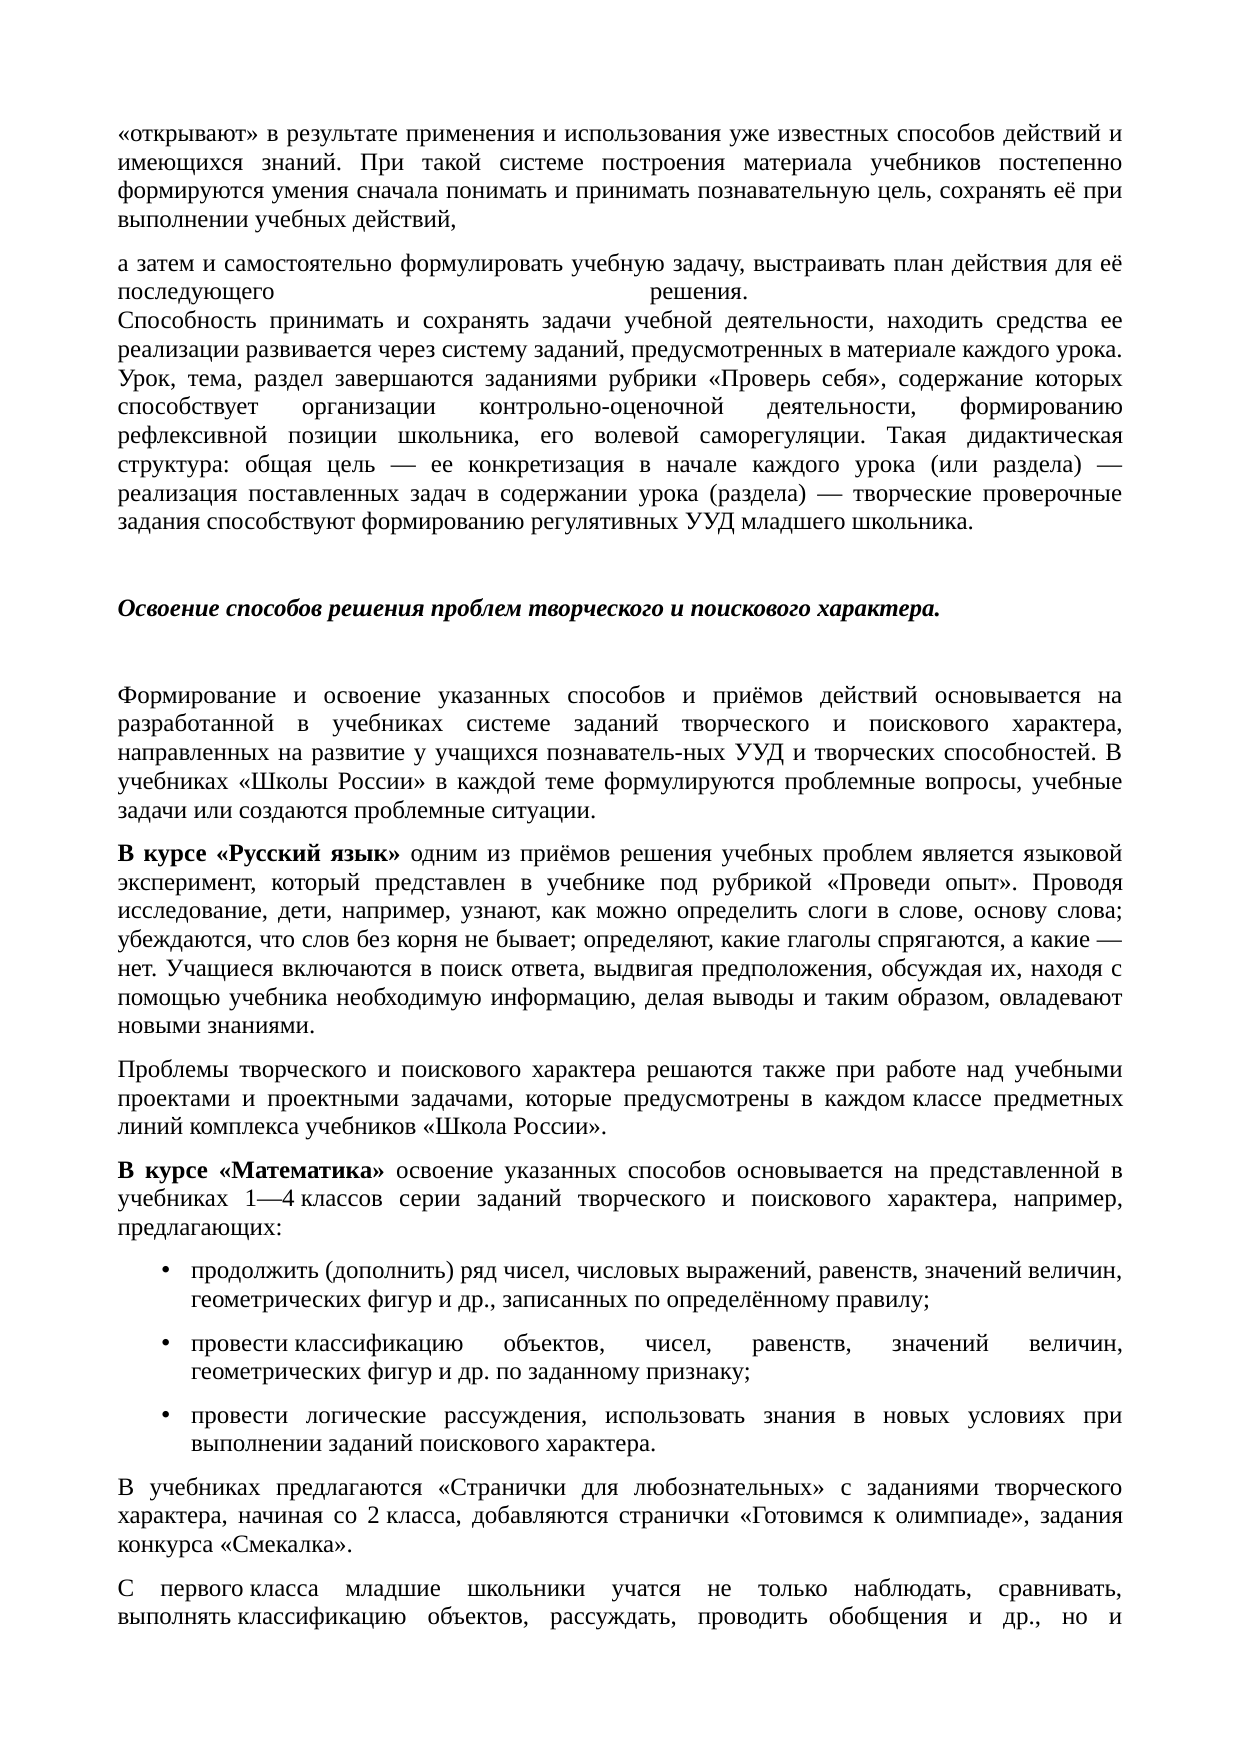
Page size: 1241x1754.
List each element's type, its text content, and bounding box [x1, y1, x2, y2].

text В курсе «Русский язык» одним из приёмов решения учебных проблем является языковой эксперимент, который представлен в учебнике под рубрикой «Проведи опыт». Проводя исследование, дети, например, узнают, как можно определить слоги в слове, основу слова; убеждаются, что слов без корня не бывает; определяют, какие глаголы спрягаются, а какие — нет. Учащиеся включаются в поиск ответа, выдвигая предположения, обсуждая их, находя с помощью учебника необходимую информацию, делая выводы и таким образом, овладевают новыми знаниями. [117, 838, 1123, 1039]
text В курсе «Математика» освоение указанных способов основывается на представленной в учебниках 1—4 классов серии заданий творческого и поискового характера, например, предлагающих: [117, 1155, 1123, 1241]
text Освоение способов решения проблем творческого и поискового характера. [117, 593, 1123, 622]
list провести классификацию объектов, чисел, равенств, значений величин, геометрических фигур и др. по заданному признаку; [161, 1328, 1123, 1385]
text а затем и самостоятельно формулировать учебную задачу, выстраивать план действия для её последующего решения. Способность принимать и сохранять задачи учебной деятельности, находить средства ее реализации развивается через систему заданий, предусмотренных в материале каждого урока. Урок, тема, раздел завершаются заданиями рубрики «Проверь себя», содержание которых способствует организации контрольно-оценочной деятельности, формированию рефлексивной позиции школьника, его волевой саморегуляции. Такая дидактическая структура: общая цель — ее конкретизация в начале каждого урока (или раздела) — реализация поставленных задач в содержании урока (раздела) — творческие проверочные задания способствуют формированию регулятивных УУД младшего школьника. [117, 248, 1123, 535]
text «открывают» в результате применения и использования уже известных способов действий и имеющихся знаний. При такой системе построения материала учебников постепенно формируются умения сначала понимать и принимать познавательную цель, сохранять её при выполнении учебных действий, [117, 118, 1123, 233]
text В учебниках предлагаются «Странички для любознательных» с заданиями творческого характера, начиная со 2 класса, добавляются странички «Готовимся к олимпиаде», задания конкурса «Смекалка». [117, 1472, 1123, 1558]
text С первого класса младшие школьники учатся не только наблюдать, сравнивать, выполнять классификацию объектов, рассуждать, проводить обобщения и др., но и [117, 1573, 1123, 1630]
list провести логические рассуждения, использовать знания в новых условиях при выполнении заданий поискового характера. [161, 1400, 1123, 1457]
text Проблемы творческого и поискового характера решаются также при работе над учебными проектами и проектными задачами, которые предусмотрены в каждом классе предметных линий комплекса учебников «Школа России». [117, 1054, 1123, 1140]
text Формирование и освоение указанных способов и приёмов действий основывается на разработанной в учебниках системе заданий творческого и поискового характера, направленных на развитие у учащихся познаватель-ных УУД и творческих способностей. В учебниках «Школы России» в каждой теме формулируются проблемные вопросы, учебные задачи или создаются проблемные ситуации. [117, 680, 1123, 823]
list продолжить (дополнить) ряд чисел, числовых выражений, равенств, значений величин, геометрических фигур и др., записанных по определённому правилу; [161, 1256, 1123, 1313]
